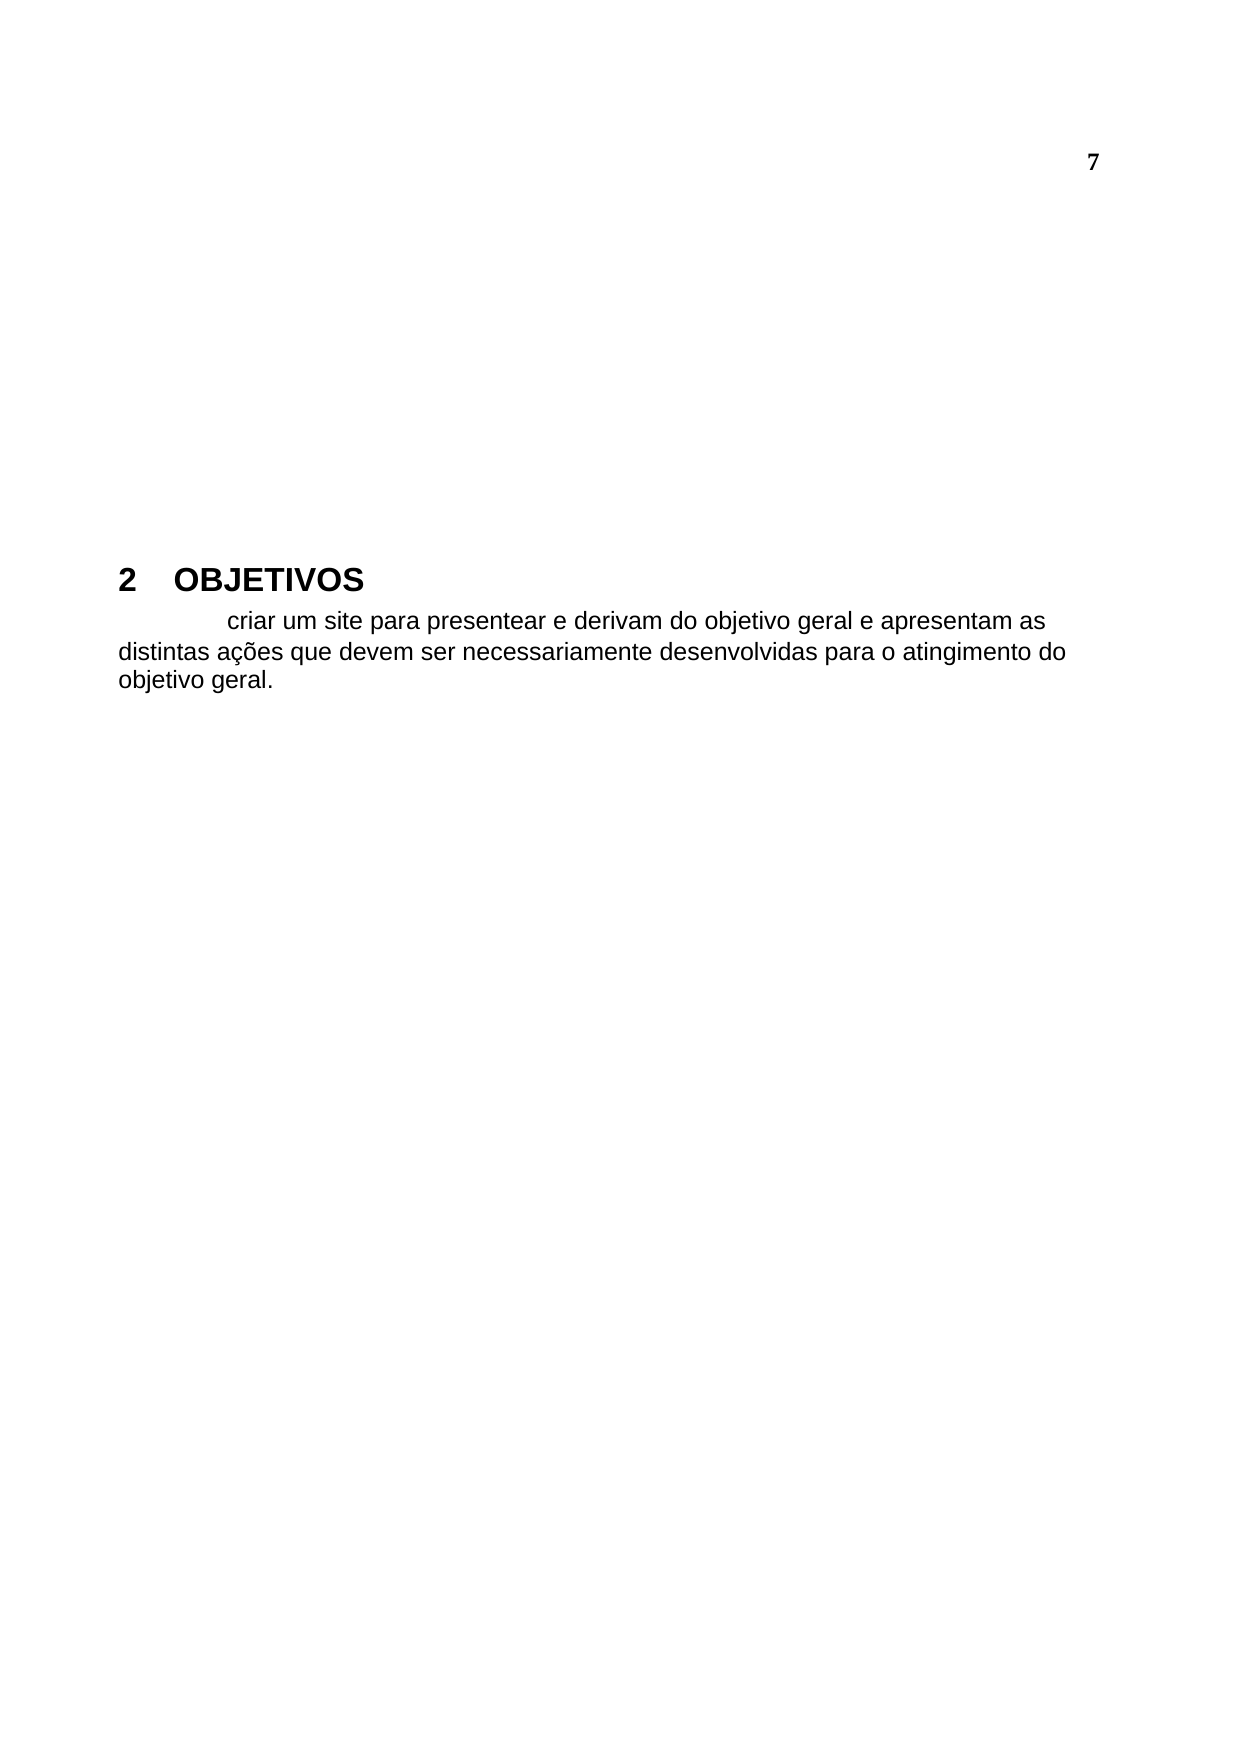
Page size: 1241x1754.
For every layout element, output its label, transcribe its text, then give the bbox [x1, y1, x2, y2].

text 2 OBJETIVOS [118, 560, 1122, 598]
text criar um site para presentear e derivam do objetivo geral e apresentam as distintas ações que devem ser necessariamente desenvolvidas para o atingimento do objetivo geral. [118, 598, 1122, 694]
